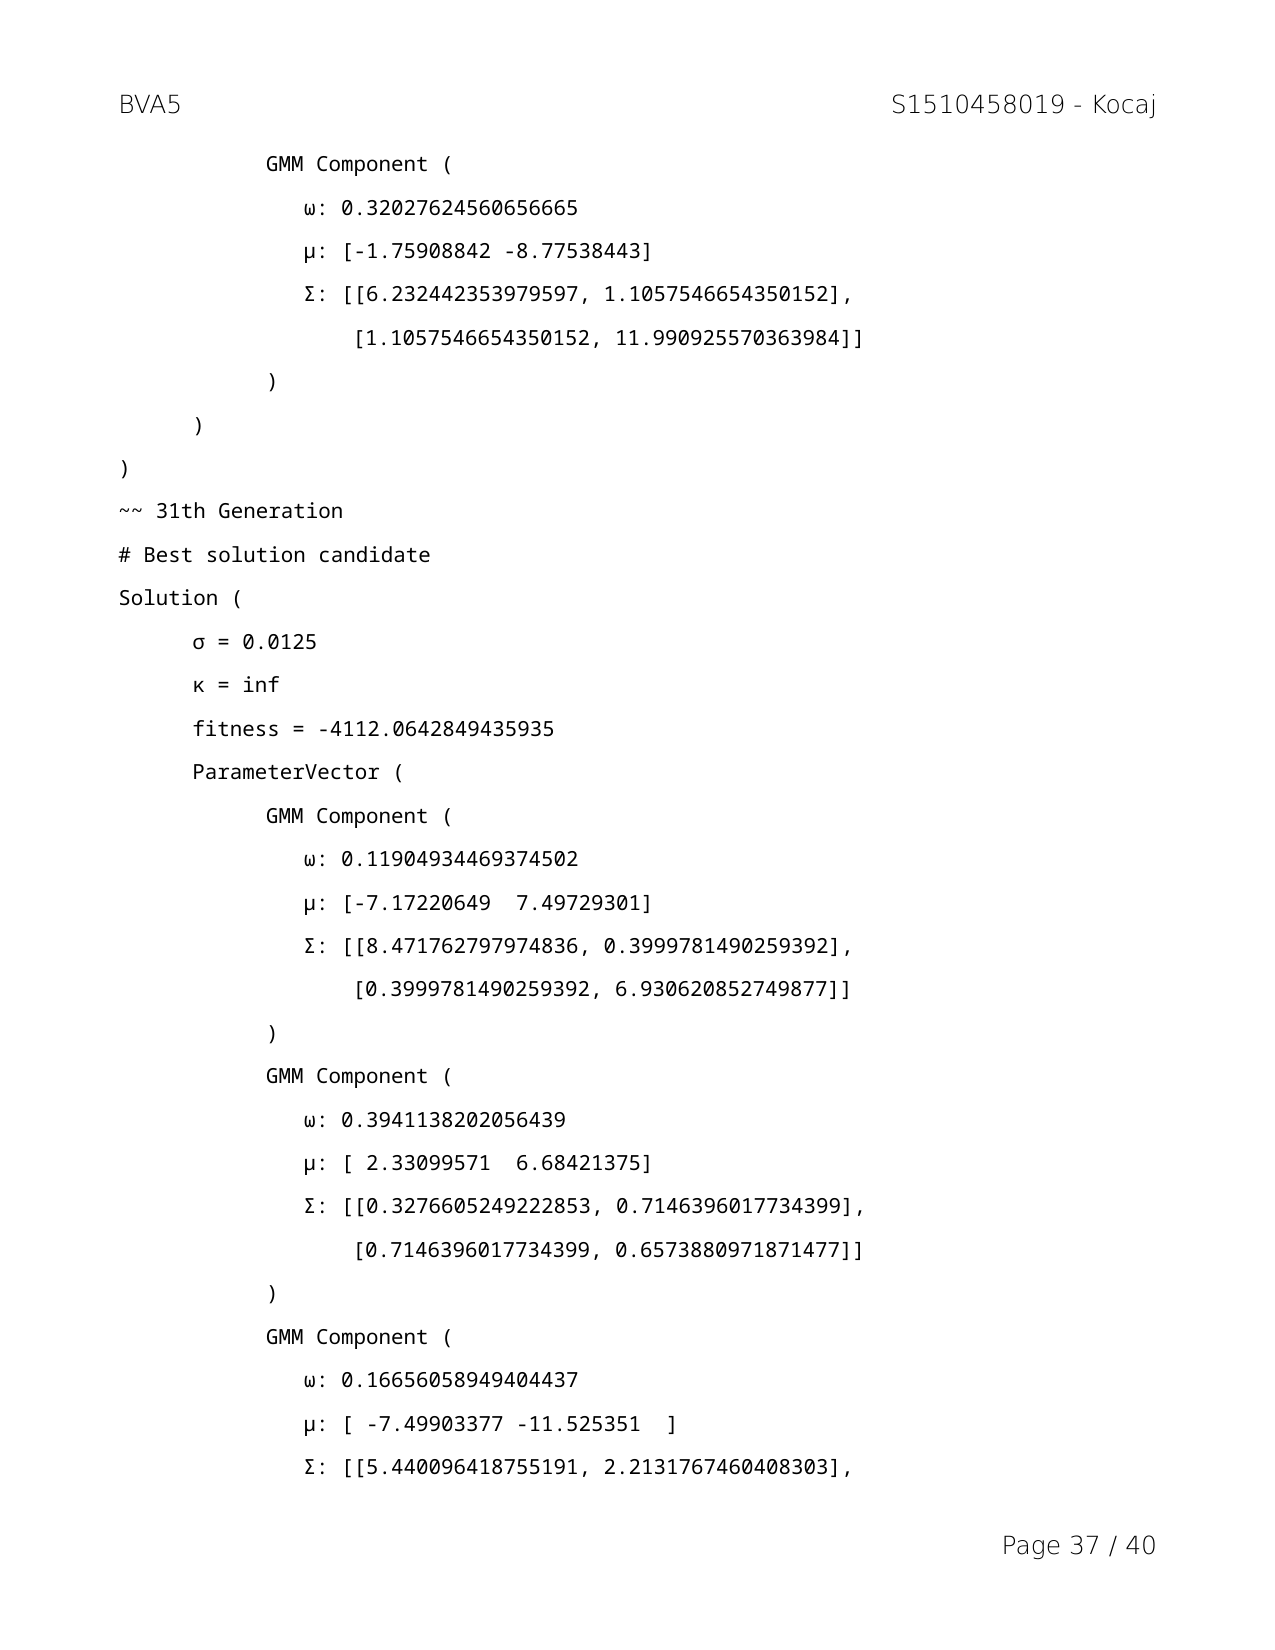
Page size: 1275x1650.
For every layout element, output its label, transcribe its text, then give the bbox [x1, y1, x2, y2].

text ) [118, 410, 1157, 438]
text # Best solution candidate [118, 540, 1157, 568]
text μ: [ -7.49903377 -11.525351 ] [118, 1409, 1157, 1437]
text Σ: [[5.440096418755191, 2.2131767460408303], [118, 1452, 1157, 1481]
text Solution ( [118, 583, 1157, 612]
text ~~ 31th Generation [118, 497, 1157, 525]
text ω: 0.11904934469374502 [118, 844, 1157, 873]
text [0.7146396017734399, 0.6573880971871477]] [118, 1235, 1157, 1263]
text fitness = -4112.0642849435935 [118, 714, 1157, 742]
text GMM Component ( [118, 149, 1157, 178]
text ) [118, 453, 1157, 482]
text μ: [-1.75908842 -8.77538443] [118, 236, 1157, 264]
text σ = 0.0125 [118, 627, 1157, 655]
text GMM Component ( [118, 801, 1157, 829]
text ) [118, 1018, 1157, 1046]
text [0.3999781490259392, 6.930620852749877]] [118, 974, 1157, 1003]
text GMM Component ( [118, 1061, 1157, 1090]
text [1.1057546654350152, 11.990925570363984]] [118, 323, 1157, 351]
text ω: 0.32027624560656665 [118, 193, 1157, 221]
text ω: 0.3941138202056439 [118, 1105, 1157, 1133]
text Σ: [[8.471762797974836, 0.3999781490259392], [118, 931, 1157, 959]
text Σ: [[0.3276605249222853, 0.7146396017734399], [118, 1192, 1157, 1220]
text κ = inf [118, 670, 1157, 699]
text GMM Component ( [118, 1322, 1157, 1350]
text ω: 0.16656058949404437 [118, 1365, 1157, 1394]
text μ: [ 2.33099571 6.68421375] [118, 1148, 1157, 1177]
text ParameterVector ( [118, 757, 1157, 786]
text μ: [-7.17220649 7.49729301] [118, 888, 1157, 916]
text ) [118, 366, 1157, 395]
text Σ: [[6.232442353979597, 1.1057546654350152], [118, 279, 1157, 308]
text ) [118, 1278, 1157, 1307]
